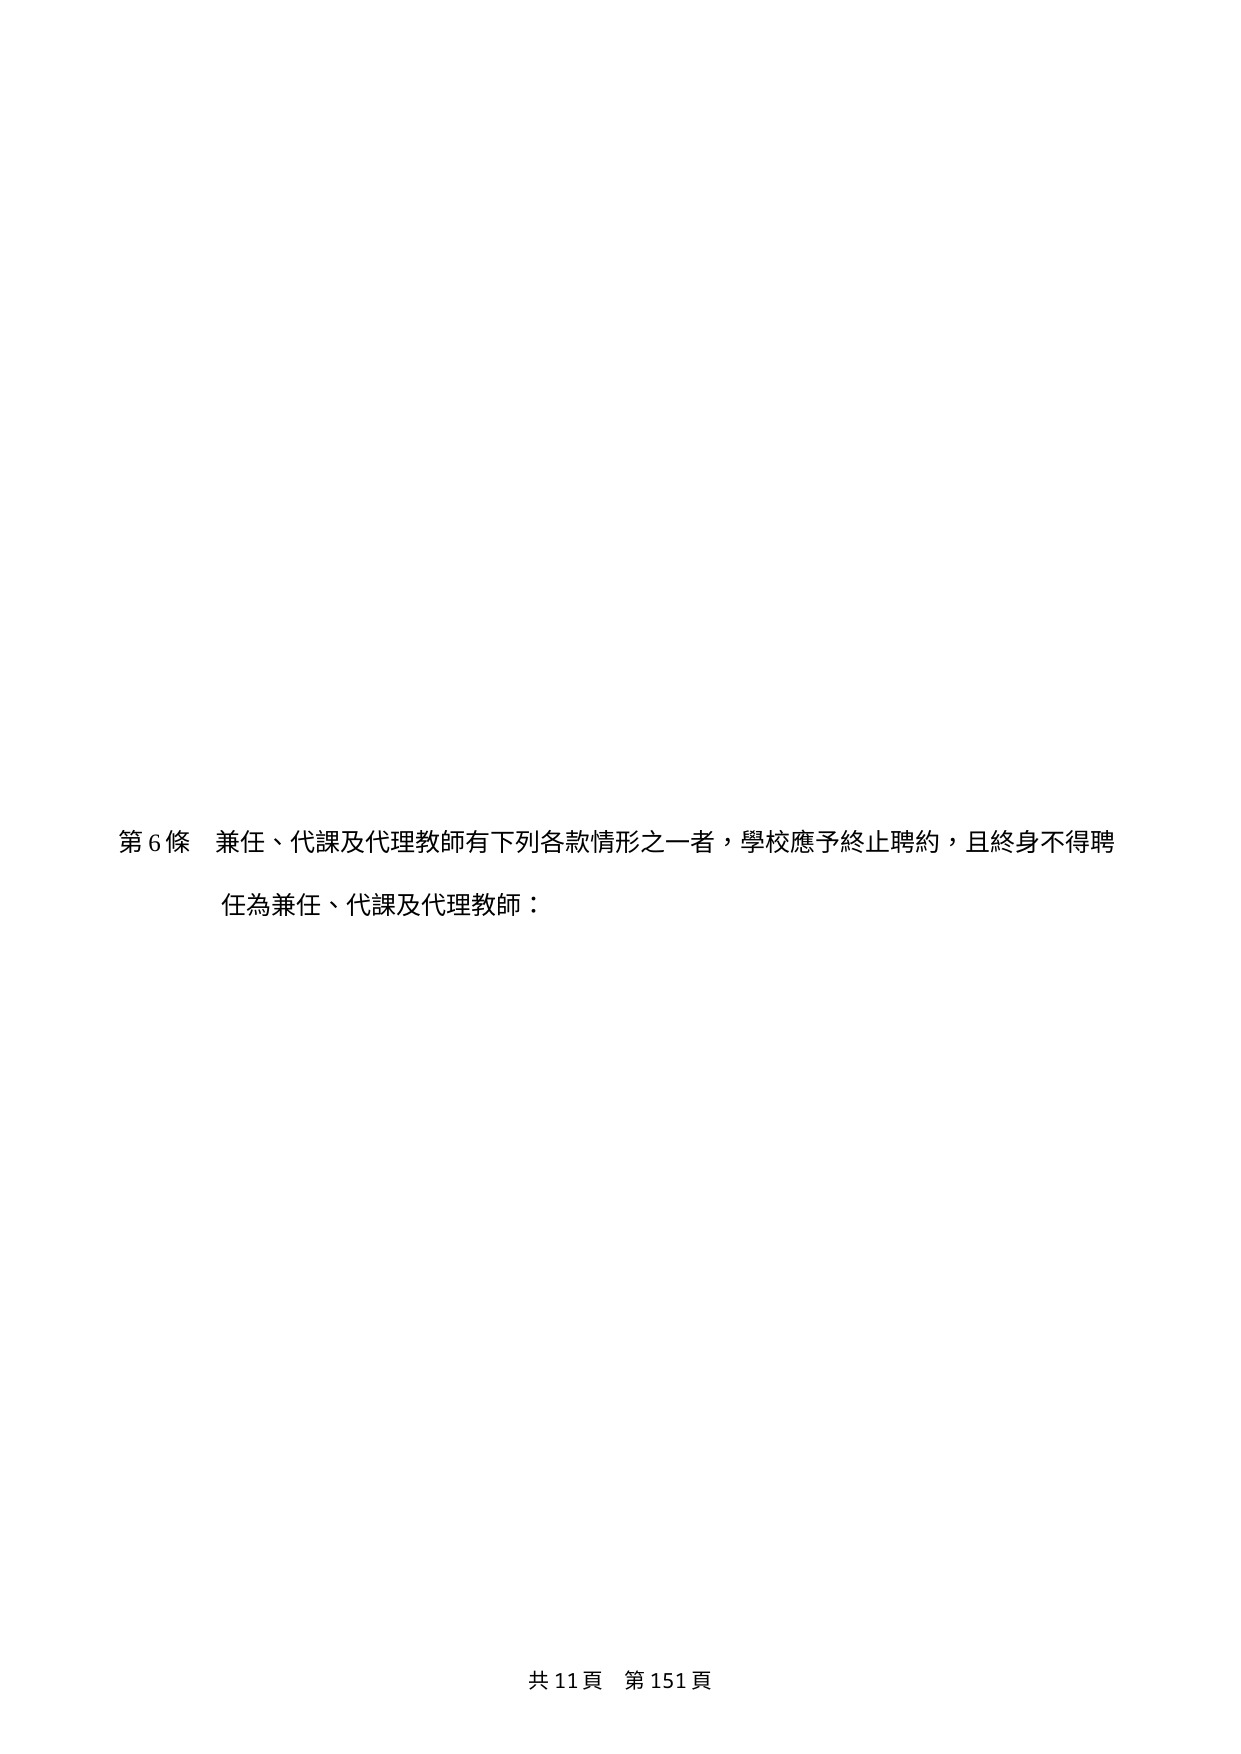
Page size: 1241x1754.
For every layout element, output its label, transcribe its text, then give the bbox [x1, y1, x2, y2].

text 第6條 兼任、代課及代理教師有下列各款情形之一者，學校應予終止聘約，且終身不得聘任為兼任、代課及代理教師： [118, 799, 1122, 924]
